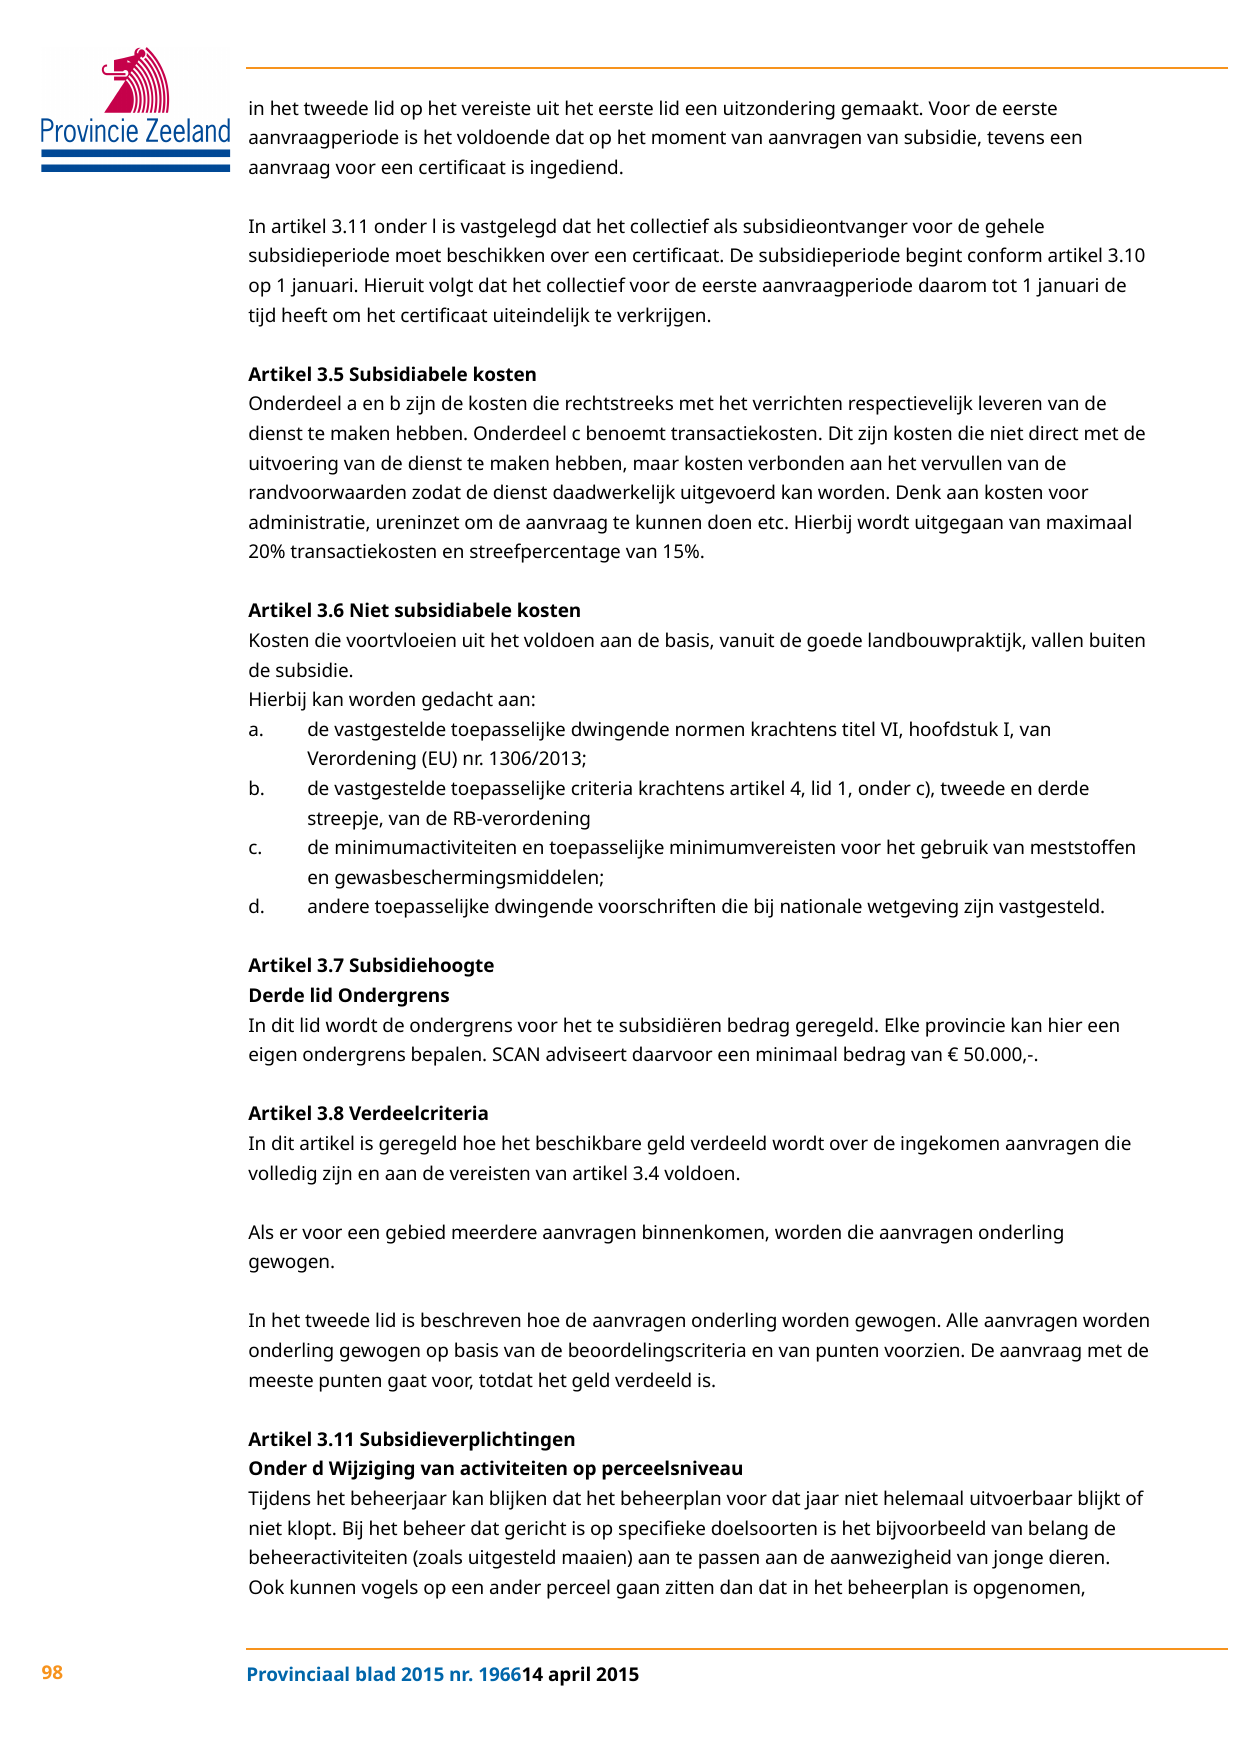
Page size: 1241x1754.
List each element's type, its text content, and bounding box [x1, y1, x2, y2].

text Kosten die voortvloeien uit het voldoen aan de basis, vanuit de goede landbouwpraktijk, vallen buiten de subsidie. [248, 627, 1152, 683]
text Hierbij kan worden gedacht aan: [248, 686, 1152, 712]
text Artikel 3.7 Subsidiehoogte [248, 953, 1152, 978]
list andere toepasselijke dwingende voorschriften die bij nationale wetgeving zijn vastgesteld. [248, 893, 1152, 919]
list de vastgestelde toepasselijke dwingende normen krachtens titel VI, hoofdstuk I, van Verordening (EU) nr. 1306/2013; [248, 716, 1152, 771]
text Onderdeel a en b zijn de kosten die rechtstreeks met het verrichten respectievelijk leveren van de dienst te maken hebben. Onderdeel c benoemt transactiekosten. Dit zijn kosten die niet direct met de uitvoering van de dienst te maken hebben, maar kosten verbonden aan het vervullen van de randvoorwaarden zodat de dienst daadwerkelijk uitgevoerd kan worden. Denk aan kosten voor administratie, ureninzet om de aanvraag te kunnen doen etc. Hierbij wordt uitgegaan van maximaal 20% transactiekosten en streefpercentage van 15%. [248, 391, 1152, 564]
text In artikel 3.11 onder l is vastgelegd dat het collectief als subsidieontvanger voor de gehele subsidieperiode moet beschikken over een certificaat. De subsidieperiode begint conform artikel 3.10 op 1 januari. Hieruit volgt dat het collectief voor de eerste aanvraagperiode daarom tot 1 januari de tijd heeft om het certificaat uiteindelijk te verkrijgen. [248, 213, 1152, 328]
text Artikel 3.11 Subsidieverplichtingen [248, 1426, 1152, 1452]
list de minimumactiviteiten en toepasselijke minimumvereisten voor het gebruik van meststoffen en gewasbeschermingsmiddelen; [248, 834, 1152, 890]
text Derde lid Ondergrens [248, 982, 1152, 1008]
text in het tweede lid op het vereiste uit het eerste lid een uitzondering gemaakt. Voor de eerste aanvraagperiode is het voldoende dat op het moment van aanvragen van subsidie, tevens een aanvraag voor een certificaat is ingediend. [248, 95, 1152, 180]
text Artikel 3.5 Subsidiabele kosten [248, 361, 1152, 387]
text In dit lid wordt de ondergrens voor het te subsidiëren bedrag geregeld. Elke provincie kan hier een eigen ondergrens bepalen. SCAN adviseert daarvoor een minimaal bedrag van € 50.000,-. [248, 1012, 1152, 1067]
text Als er voor een gebied meerdere aanvragen binnenkomen, worden die aanvragen onderling gewogen. [248, 1219, 1152, 1274]
text Artikel 3.8 Verdeelcriteria [248, 1101, 1152, 1126]
text Onder d Wijziging van activiteiten op perceelsniveau [248, 1456, 1152, 1481]
list de vastgestelde toepasselijke criteria krachtens artikel 4, lid 1, onder c), tweede en derde streepje, van de RB-verordening [248, 775, 1152, 831]
text Tijdens het beheerjaar kan blijken dat het beheerplan voor dat jaar niet helemaal uitvoerbaar blijkt of niet klopt. Bij het beheer dat gericht is op specifieke doelsoorten is het bijvoorbeeld van belang de beheeractiviteiten (zoals uitgesteld maaien) aan te passen aan de aanwezigheid van jonge dieren. Ook kunnen vogels op een ander perceel gaan zitten dan dat in het beheerplan is opgenomen, [248, 1485, 1152, 1600]
text In dit artikel is geregeld hoe het beschikbare geld verdeeld wordt over de ingekomen aanvragen die volledig zijn en aan de vereisten van artikel 3.4 voldoen. [248, 1130, 1152, 1186]
text In het tweede lid is beschreven hoe de aanvragen onderling worden gewogen. Alle aanvragen worden onderling gewogen op basis van de beoordelingscriteria en van punten voorzien. De aanvraag met de meeste punten gaat voor, totdat het geld verdeeld is. [248, 1308, 1152, 1393]
text Artikel 3.6 Niet subsidiabele kosten [248, 598, 1152, 623]
picture [41, 47, 231, 172]
